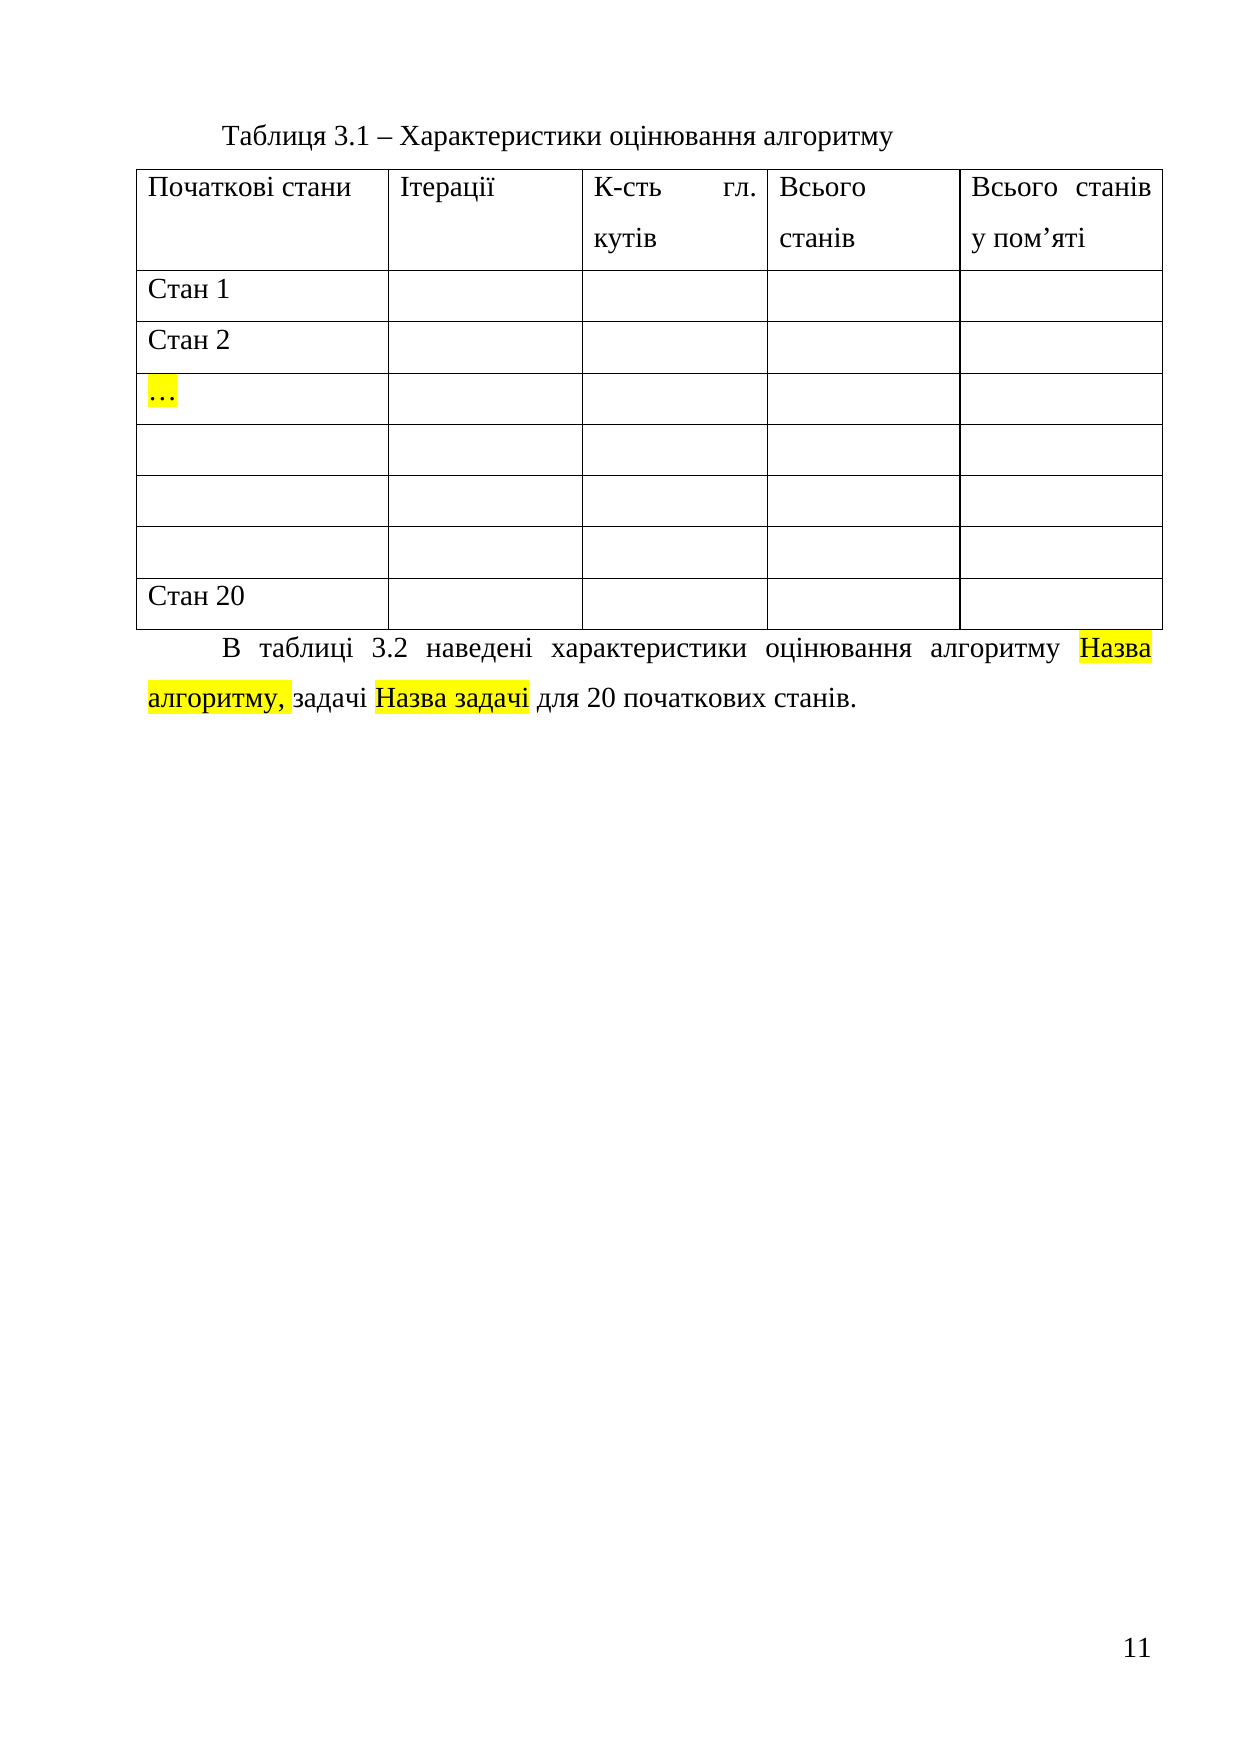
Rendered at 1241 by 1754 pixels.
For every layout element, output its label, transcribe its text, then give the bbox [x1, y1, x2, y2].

table_cell [389, 271, 582, 321]
table_header Всього станів [768, 170, 959, 270]
table_cell [768, 322, 959, 372]
table_cell [137, 476, 388, 526]
table_cell [389, 579, 582, 629]
table_cell [583, 322, 767, 372]
table_cell [961, 527, 1162, 577]
table_cell [389, 527, 582, 577]
text Таблиця 3.1 – Характеристики оцінювання алгоритму [148, 118, 1152, 152]
table_cell [389, 476, 582, 526]
table_cell Стан 2 [137, 322, 388, 372]
table_cell [961, 374, 1162, 424]
table_cell [137, 527, 388, 577]
table_header К-сть гл. кутів [583, 170, 767, 270]
table_cell [768, 425, 959, 475]
table_cell [961, 425, 1162, 475]
table_cell Стан 20 [137, 579, 388, 629]
text В таблиці 3.2 наведені характеристики оцінювання алгоритму Назва алгоритму, задачі Назва задачі для 20 початкових станів. [148, 630, 1152, 714]
table_cell [583, 374, 767, 424]
table_cell [583, 527, 767, 577]
table_cell … [137, 374, 388, 424]
table_cell [389, 425, 582, 475]
table_cell [768, 476, 959, 526]
table_header Всього станів у пом’яті [961, 170, 1162, 270]
table_cell [768, 527, 959, 577]
table_cell [961, 579, 1162, 629]
table_cell [961, 322, 1162, 372]
table_cell [583, 579, 767, 629]
table_cell [768, 579, 959, 629]
table_cell [768, 271, 959, 321]
table_cell [583, 425, 767, 475]
table_cell [389, 374, 582, 424]
table_cell [768, 374, 959, 424]
table_cell [389, 322, 582, 372]
table_cell [583, 271, 767, 321]
table_header Ітерації [389, 170, 582, 270]
table_cell [137, 425, 388, 475]
table_cell Стан 1 [137, 271, 388, 321]
table_cell [961, 271, 1162, 321]
table_cell [583, 476, 767, 526]
table_header Початкові стани [137, 170, 388, 270]
table_cell [961, 476, 1162, 526]
